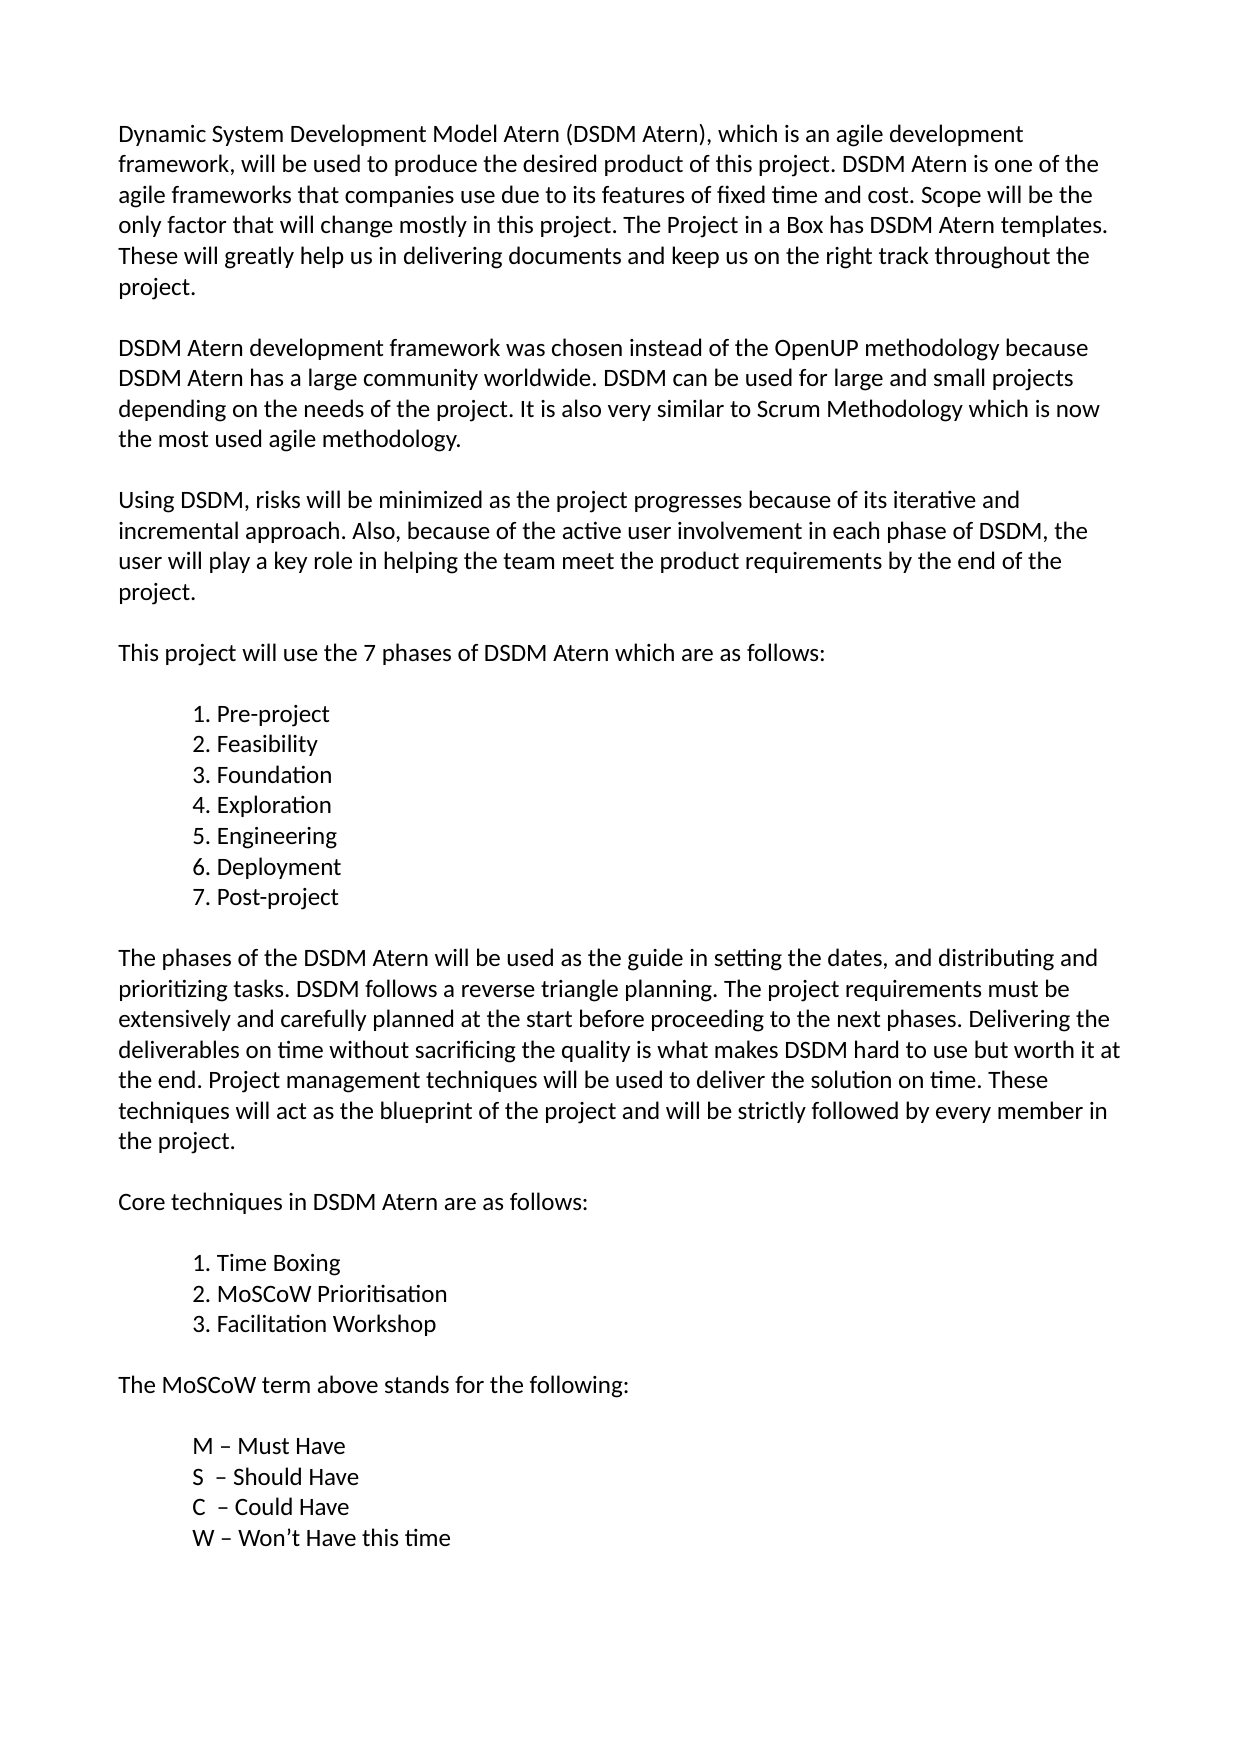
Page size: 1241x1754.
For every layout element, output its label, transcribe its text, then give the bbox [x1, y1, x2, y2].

text Core techniques in DSDM Atern are as follows: [118, 1186, 1122, 1217]
text 1. Time Boxing [118, 1247, 1122, 1278]
text C – Could Have [118, 1492, 1122, 1522]
text 7. Post-project [118, 881, 1122, 912]
text This project will use the 7 phases of DSDM Atern which are as follows: [118, 637, 1122, 667]
text 1. Pre-project [118, 698, 1122, 728]
text W – Won’t Have this time [118, 1522, 1122, 1553]
text M – Must Have [118, 1431, 1122, 1461]
text 6. Deployment [118, 851, 1122, 881]
text Dynamic System Development Model Atern (DSDM Atern), which is an agile development framework, will be used to produce the desired product of this project. DSDM Atern is one of the agile frameworks that companies use due to its features of fixed time and cost. Scope will be the only factor that will change mostly in this project. The Project in a Box has DSDM Atern templates. These will greatly help us in delivering documents and keep us on the right track throughout the project. [118, 118, 1122, 301]
text S – Should Have [118, 1461, 1122, 1492]
text 3. Foundation [118, 759, 1122, 789]
text 4. Exploration [118, 789, 1122, 820]
text 2. Feasibility [118, 728, 1122, 759]
text DSDM Atern development framework was chosen instead of the OpenUP methodology because DSDM Atern has a large community worldwide. DSDM can be used for large and small projects depending on the needs of the project. It is also very similar to Scrum Methodology which is now the most used agile methodology. [118, 332, 1122, 454]
text 2. MoSCoW Prioritisation [118, 1278, 1122, 1308]
text 5. Engineering [118, 820, 1122, 851]
text 3. Facilitation Workshop [118, 1308, 1122, 1339]
text The phases of the DSDM Atern will be used as the guide in setting the dates, and distributing and prioritizing tasks. DSDM follows a reverse triangle planning. The project requirements must be extensively and carefully planned at the start before proceeding to the next phases. Delivering the deliverables on time without sacrificing the quality is what makes DSDM hard to use but worth it at the end. Project management techniques will be used to deliver the solution on time. These techniques will act as the blueprint of the project and will be strictly followed by every member in the project. [118, 942, 1122, 1156]
text Using DSDM, risks will be minimized as the project progresses because of its iterative and incremental approach. Also, because of the active user involvement in each phase of DSDM, the user will play a key role in helping the team meet the product requirements by the end of the project. [118, 484, 1122, 606]
text The MoSCoW term above stands for the following: [118, 1369, 1122, 1400]
